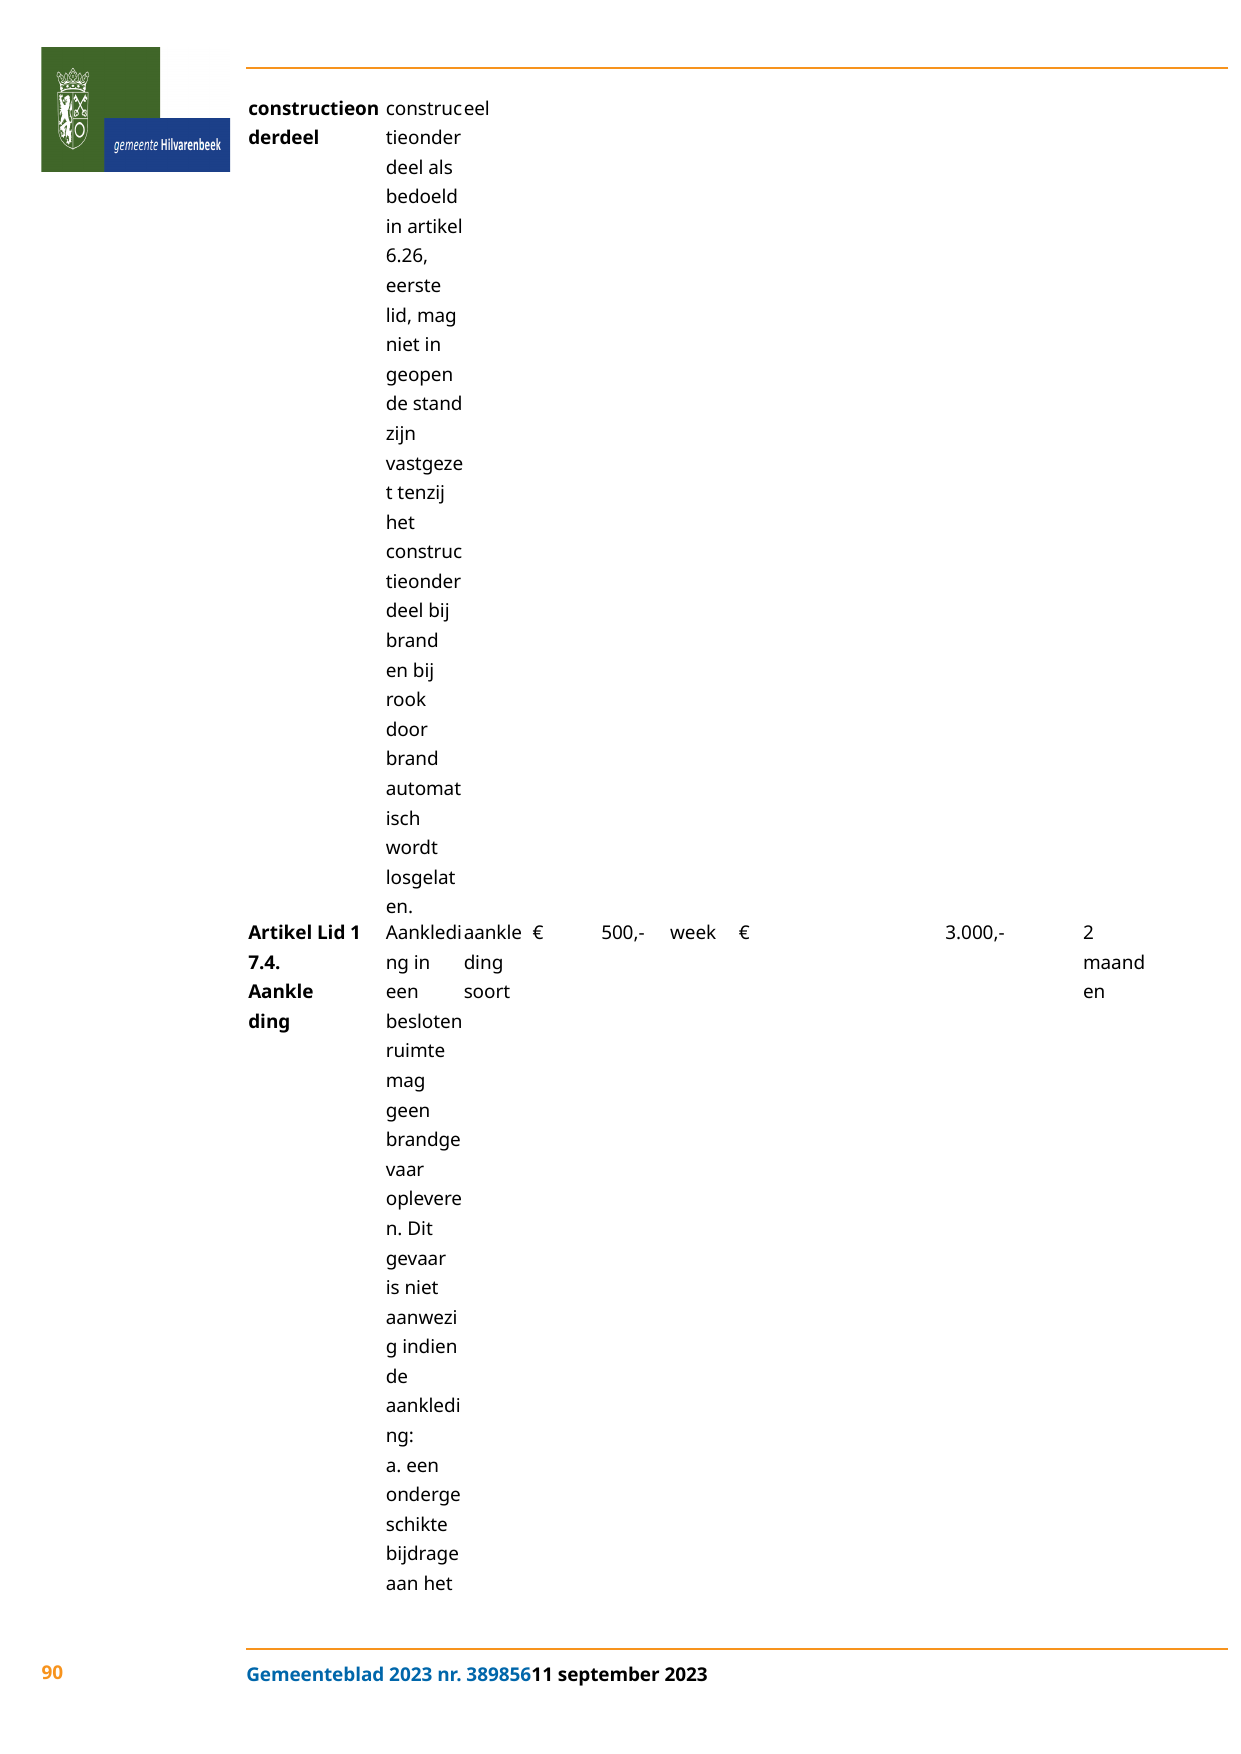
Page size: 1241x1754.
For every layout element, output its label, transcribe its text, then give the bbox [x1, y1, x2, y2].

table_cell aankleding soort [464, 919, 532, 1596]
table_cell 3.000,- [945, 919, 1083, 1596]
table_cell constructieonderdeel als bedoeld in artikel 6.26, eerste lid, mag niet in geopende stand zijn vastgezet tenzij het constructieonderdeel bij brand en bij rook door brand automatisch wordt losgelaten. [386, 95, 463, 919]
table_cell constructieonderdeel [248, 95, 386, 919]
table_cell [945, 95, 1083, 919]
table_cell Lid 1 [317, 919, 386, 1596]
picture [41, 47, 231, 172]
table_cell € [739, 919, 945, 1596]
table_cell € [532, 919, 601, 1596]
table_cell Aankleding in een besloten ruimte mag geen brandgevaar opleveren. Dit gevaar is niet aanwezig indien de aankleding: a. een ondergeschikte bijdrage aan het [386, 919, 463, 1596]
table_cell [532, 95, 601, 919]
table_cell [670, 95, 739, 919]
table_cell 500,- [601, 919, 670, 1596]
table_cell [1083, 95, 1152, 919]
table_cell eel [464, 95, 532, 919]
table_cell 2 maanden [1083, 919, 1152, 1596]
table_cell Artikel 7.4. Aankleding [248, 919, 317, 1596]
table_cell week [670, 919, 739, 1596]
table_cell [601, 95, 670, 919]
table_cell [739, 95, 945, 919]
